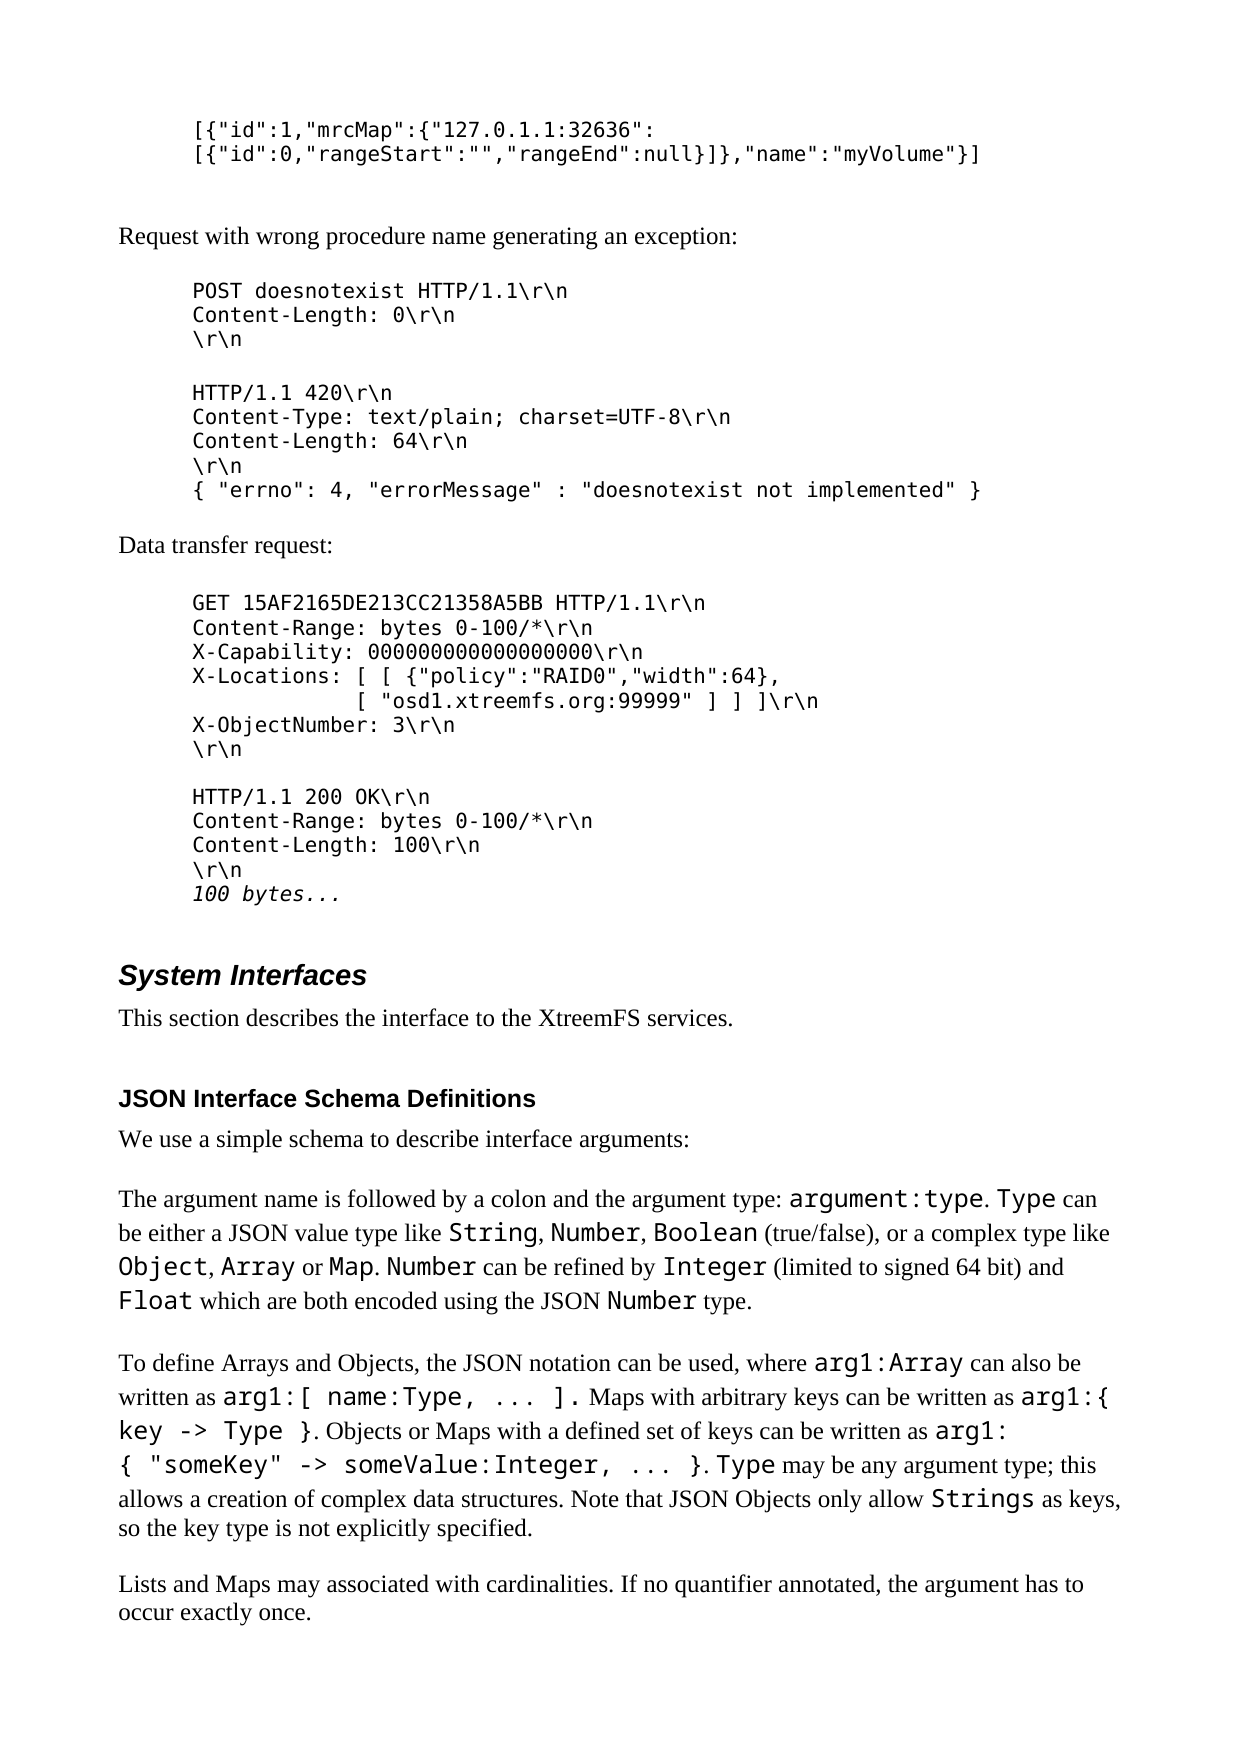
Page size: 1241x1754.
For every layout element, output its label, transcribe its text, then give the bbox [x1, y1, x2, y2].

text \r\n [192, 327, 1122, 352]
text HTTP/1.1 420\r\n [192, 381, 1122, 405]
text POST doesnotexist HTTP/1.1\r\n [192, 279, 1122, 303]
text Content-Range: bytes 0-100/*\r\n [118, 809, 1122, 833]
text To define Arrays and Objects, the JSON notation can be used, where arg1:Array can also be written as arg1:[ name:Type, ... ]. Maps with arbitrary keys can be written as arg1:{ key -> Type }. Objects or Maps with a defined set of keys can be written as arg1:{ "someKey" -> someValue:Integer, ... }. Type may be any argument type; this allows a creation of complex data structures. Note that JSON Objects only allow Strings as keys, so the key type is not explicitly specified. Lists and Maps may associated with cardinalities. If no quantifier annotated, the argument has to occur exactly once. [118, 1316, 1122, 1625]
text Content-Length: 64\r\n [192, 429, 1122, 454]
text GET 15AF2165DE213CC21358A5BB HTTP/1.1\r\n [118, 587, 1122, 616]
text Request with wrong procedure name generating an exception: [118, 222, 1122, 250]
text \r\n [192, 454, 1122, 478]
subtitle JSON Interface Schema Definitions [118, 1084, 1122, 1112]
subtitle System Interfaces [118, 959, 1122, 991]
text X-ObjectNumber: 3\r\n [118, 713, 1122, 737]
text This section describes the interface to the XtreemFS services. [118, 1004, 1122, 1032]
text Content-Type: text/plain; charset=UTF-8\r\n [192, 405, 1122, 429]
text X-Locations: [ [ {"policy":"RAID0","width":64}, [ "osd1.xtreemfs.org:99999" ] ] ]\r\n [118, 664, 1122, 713]
text Content-Length: 0\r\n [192, 303, 1122, 327]
text { "errno": 4, "errorMessage" : "doesnotexist not implemented" } [192, 478, 1122, 502]
text \r\n [118, 858, 1122, 882]
text Content-Range: bytes 0-100/*\r\n [118, 616, 1122, 640]
text X-Capability: 000000000000000000\r\n [118, 640, 1122, 664]
text [{"id":1,"mrcMap":{"127.0.1.1:32636":[{"id":0,"rangeStart":"","rangeEnd":null}]},"name":"myVolume"}] [192, 118, 1122, 167]
text \r\n [118, 737, 1122, 762]
text Data transfer request: [118, 531, 1122, 559]
text Content-Length: 100\r\n [118, 833, 1122, 858]
text HTTP/1.1 200 OK\r\n [118, 785, 1122, 809]
text 100 bytes... [118, 882, 1122, 906]
text We use a simple schema to describe interface arguments: The argument name is followed by a colon and the argument type: argument:type. Type can be either a JSON value type like String, Number, Boolean (true/false), or a complex type like Object, Array or Map. Number can be refined by Integer (limited to signed 64 bit) and Float which are both encoded using the JSON Number type. [118, 1125, 1122, 1316]
